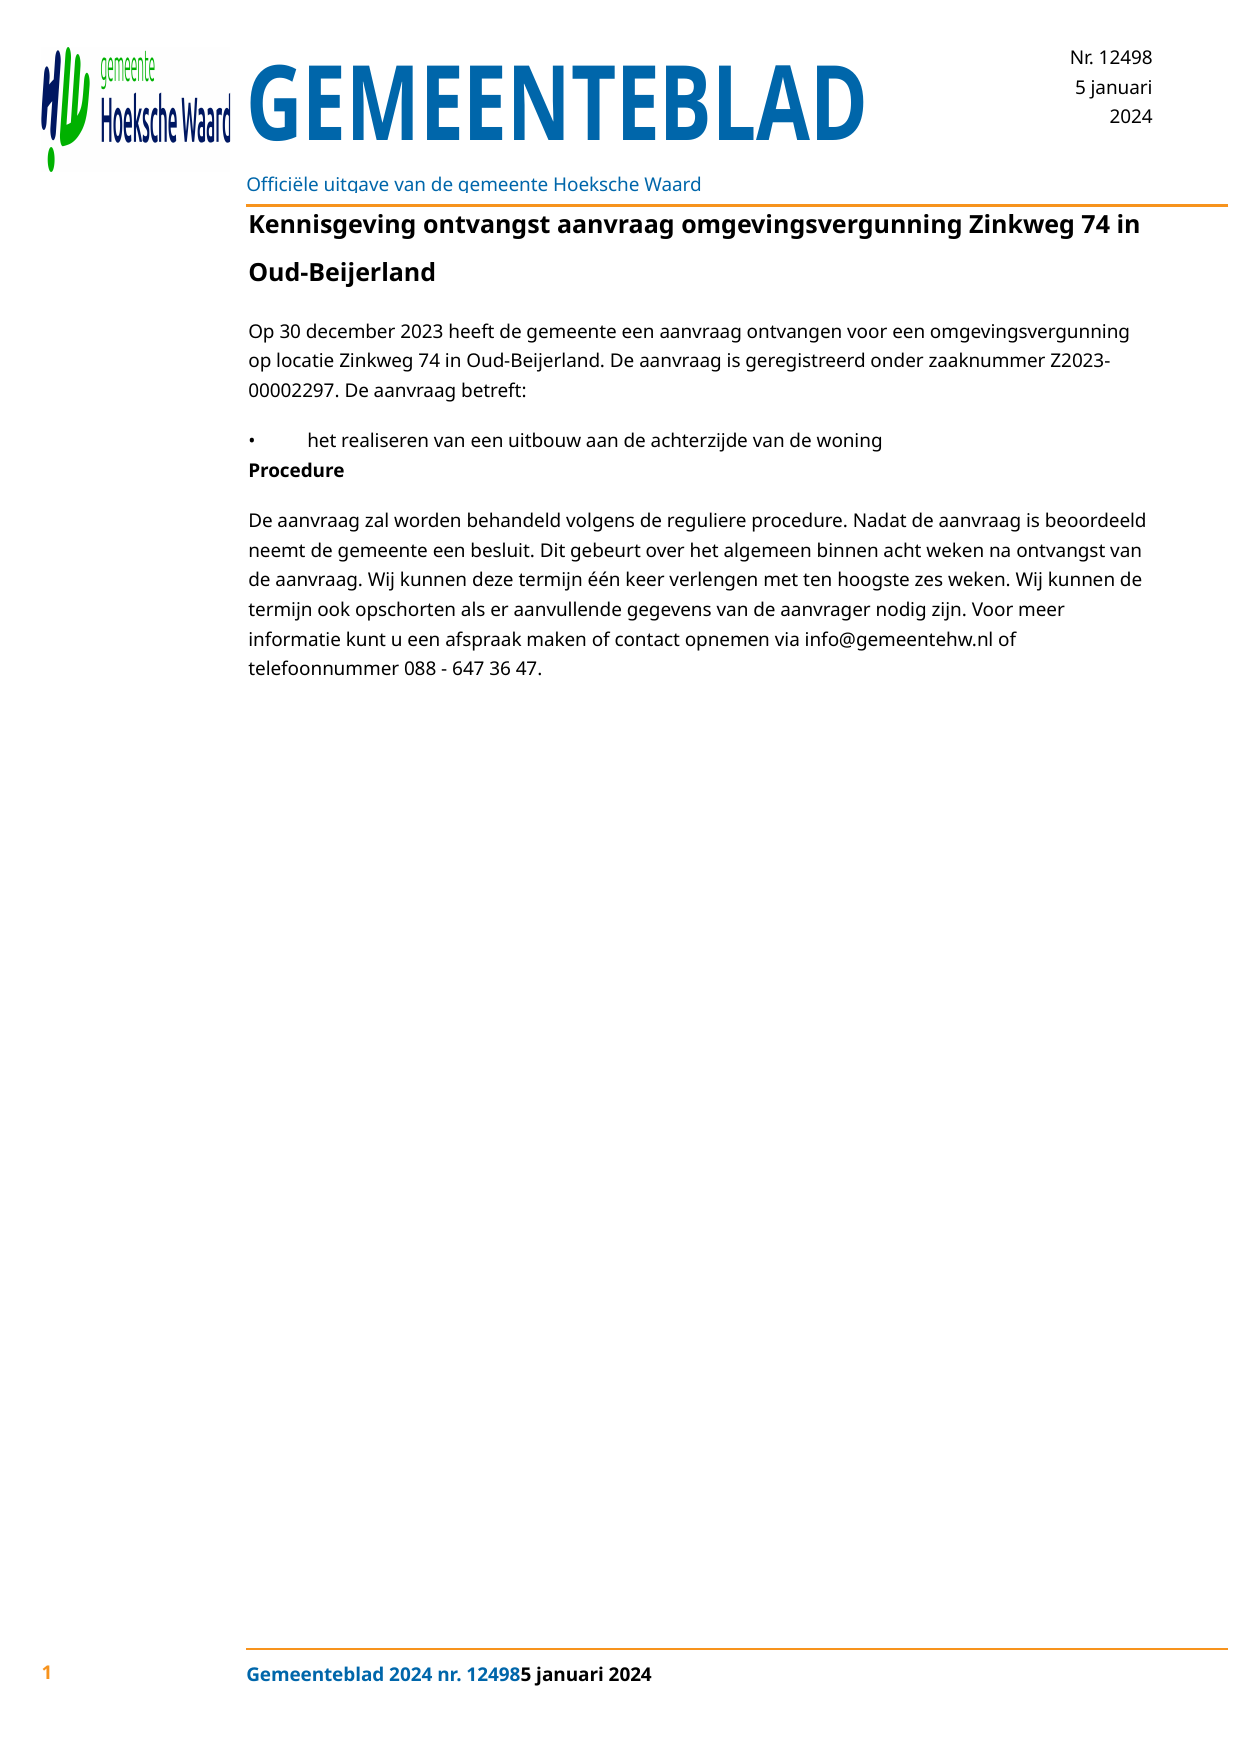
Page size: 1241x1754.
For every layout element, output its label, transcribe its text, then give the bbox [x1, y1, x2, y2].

picture [41, 47, 231, 172]
list het realiseren van een uitbouw aan de achterzijde van de woning [248, 427, 1152, 453]
text Op 30 december 2023 heeft de gemeente een aanvraag ontvangen voor een omgevingsvergunning op locatie Zinkweg 74 in Oud-Beijerland. De aanvraag is geregistreerd onder zaaknummer Z2023-00002297. De aanvraag betreft: [248, 318, 1152, 403]
text Kennisgeving ontvangst aanvraag omgevingsvergunning Zinkweg 74 in Oud-Beijerland [248, 207, 1152, 288]
text De aanvraag zal worden behandeld volgens de reguliere procedure. Nadat de aanvraag is beoordeeld neemt de gemeente een besluit. Dit gebeurt over het algemeen binnen acht weken na ontvangst van de aanvraag. Wij kunnen deze termijn één keer verlengen met ten hoogste zes weken. Wij kunnen de termijn ook opschorten als er aanvullende gegevens van de aanvrager nodig zijn. Voor meer informatie kunt u een afspraak maken of contact opnemen via info@gemeentehw.nl of telefoonnummer 088 - 647 36 47. [248, 507, 1152, 681]
text Procedure [248, 457, 1152, 483]
